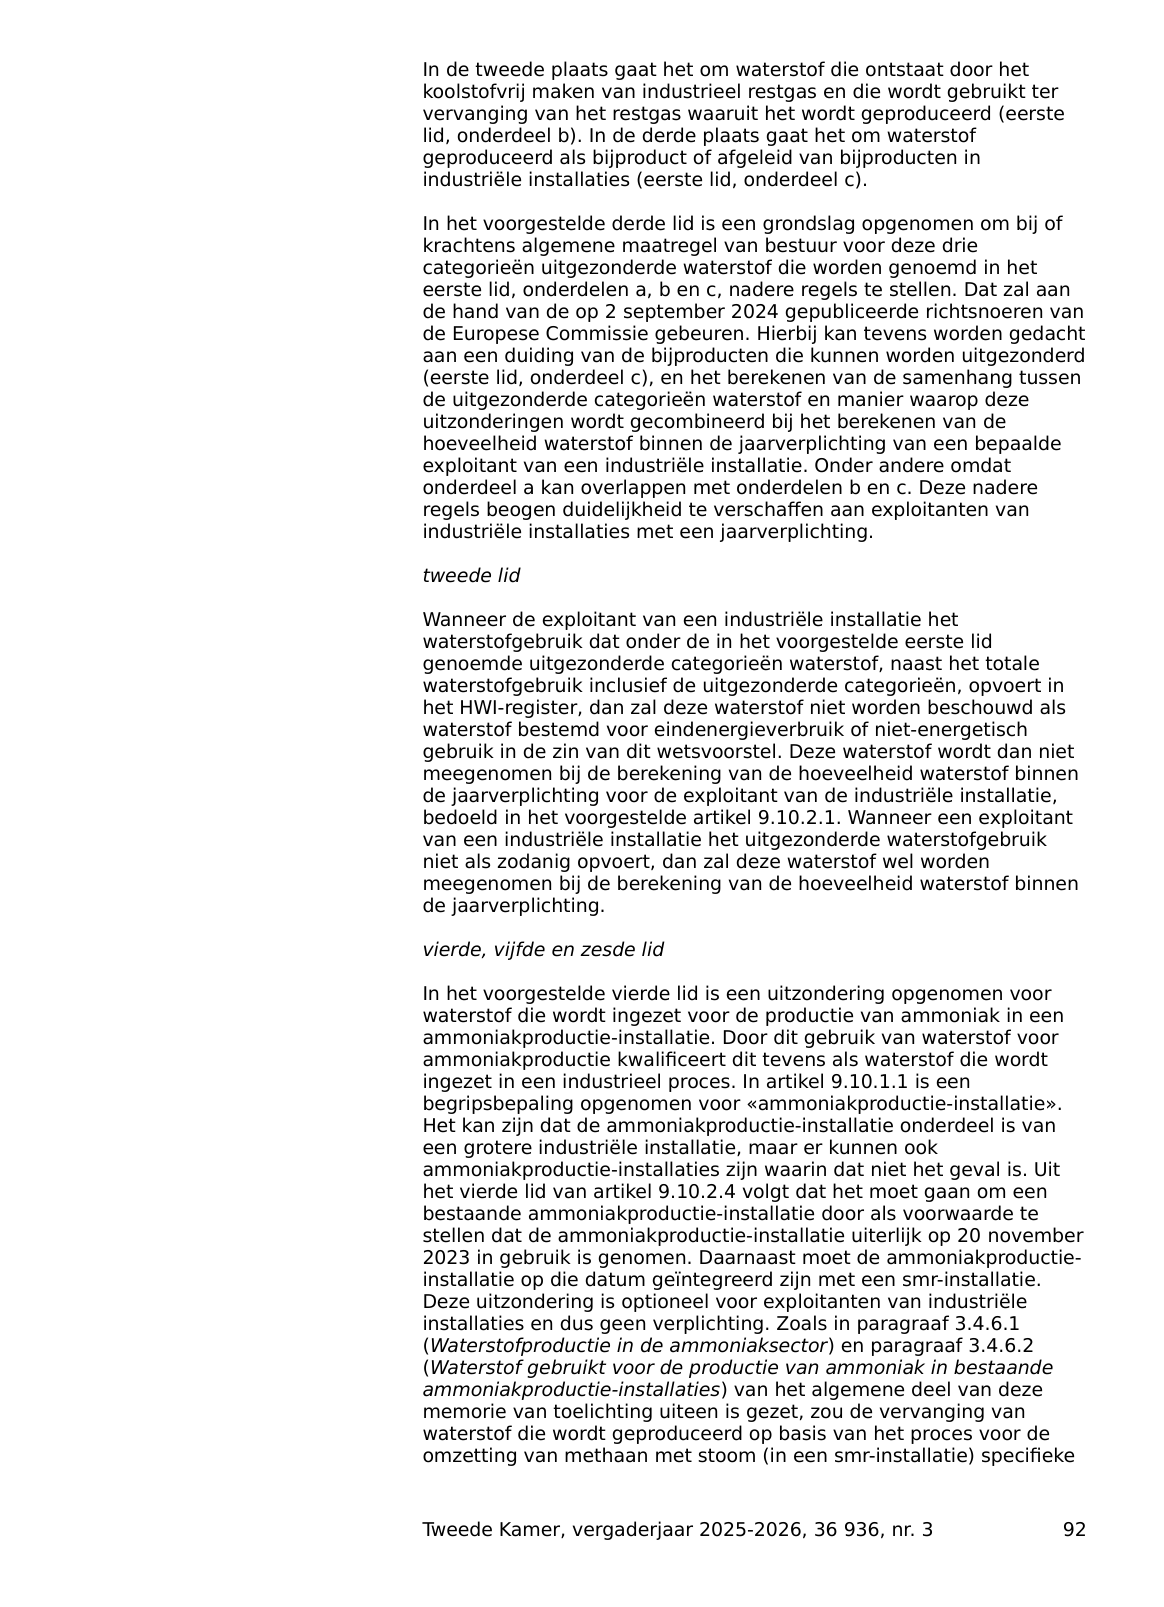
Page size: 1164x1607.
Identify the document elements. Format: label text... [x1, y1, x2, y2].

text In het voorgestelde vierde lid is een uitzondering opgenomen voor waterstof die wordt ingezet voor de productie van ammoniak in een ammoniakproductie-installatie. Door dit gebruik van waterstof voor ammoniakproductie kwalificeert dit tevens als waterstof die wordt ingezet in een industrieel proces. In artikel 9.10.1.1 is een begripsbepaling opgenomen voor «ammoniakproductie-installatie». Het kan zijn dat de ammoniakproductie-installatie onderdeel is van een grotere industriële installatie, maar er kunnen ook ammoniakproductie-installaties zijn waarin dat niet het geval is. Uit het vierde lid van artikel 9.10.2.4 volgt dat het moet gaan om een bestaande ammoniakproductie-installatie door als voorwaarde te stellen dat de ammoniakproductie-installatie uiterlijk op 20 november 2023 in gebruik is genomen. Daarnaast moet de ammoniakproductie-installatie op die datum geïntegreerd zijn met een smr-installatie. Deze uitzondering is optioneel voor exploitanten van industriële installaties en dus geen verplichting. Zoals in paragraaf 3.4.6.1 (Waterstofproductie in de ammoniaksector) en paragraaf 3.4.6.2 (Waterstof gebruikt voor de productie van ammoniak in bestaande ammoniakproductie-installaties) van het algemene deel van deze memorie van toelichting uiteen is gezet, zou de vervanging van waterstof die wordt geproduceerd op basis van het proces voor de omzetting van methaan met stoom (in een smr-installatie) specifieke [422, 983, 1087, 1467]
text In het voorgestelde derde lid is een grondslag opgenomen om bij of krachtens algemene maatregel van bestuur voor deze drie categorieën uitgezonderde waterstof die worden genoemd in het eerste lid, onderdelen a, b en c, nadere regels te stellen. Dat zal aan de hand van de op 2 september 2024 gepubliceerde richtsnoeren van de Europese Commissie gebeuren. Hierbij kan tevens worden gedacht aan een duiding van de bijproducten die kunnen worden uitgezonderd (eerste lid, onderdeel c), en het berekenen van de samenhang tussen de uitgezonderde categorieën waterstof en manier waarop deze uitzonderingen wordt gecombineerd bij het berekenen van de hoeveelheid waterstof binnen de jaarverplichting van een bepaalde exploitant van een industriële installatie. Onder andere omdat onderdeel a kan overlappen met onderdelen b en c. Deze nadere regels beogen duidelijkheid te verschaffen aan exploitanten van industriële installaties met een jaarverplichting. [422, 213, 1087, 543]
subtitle vierde, vijfde en zesde lid [422, 939, 1087, 961]
text Wanneer de exploitant van een industriële installatie het waterstofgebruik dat onder de in het voorgestelde eerste lid genoemde uitgezonderde categorieën waterstof, naast het totale waterstofgebruik inclusief de uitgezonderde categorieën, opvoert in het HWI-register, dan zal deze waterstof niet worden beschouwd als waterstof bestemd voor eindenergieverbruik of niet-energetisch gebruik in de zin van dit wetsvoorstel. Deze waterstof wordt dan niet meegenomen bij de berekening van de hoeveelheid waterstof binnen de jaarverplichting voor de exploitant van de industriële installatie, bedoeld in het voorgestelde artikel 9.10.2.1. Wanneer een exploitant van een industriële installatie het uitgezonderde waterstofgebruik niet als zodanig opvoert, dan zal deze waterstof wel worden meegenomen bij de berekening van de hoeveelheid waterstof binnen de jaarverplichting. [422, 609, 1087, 917]
subtitle tweede lid [422, 565, 1087, 587]
text In de tweede plaats gaat het om waterstof die ontstaat door het koolstofvrij maken van industrieel restgas en die wordt gebruikt ter vervanging van het restgas waaruit het wordt geproduceerd (eerste lid, onderdeel b). In de derde plaats gaat het om waterstof geproduceerd als bijproduct of afgeleid van bijproducten in industriële installaties (eerste lid, onderdeel c). [422, 59, 1087, 191]
